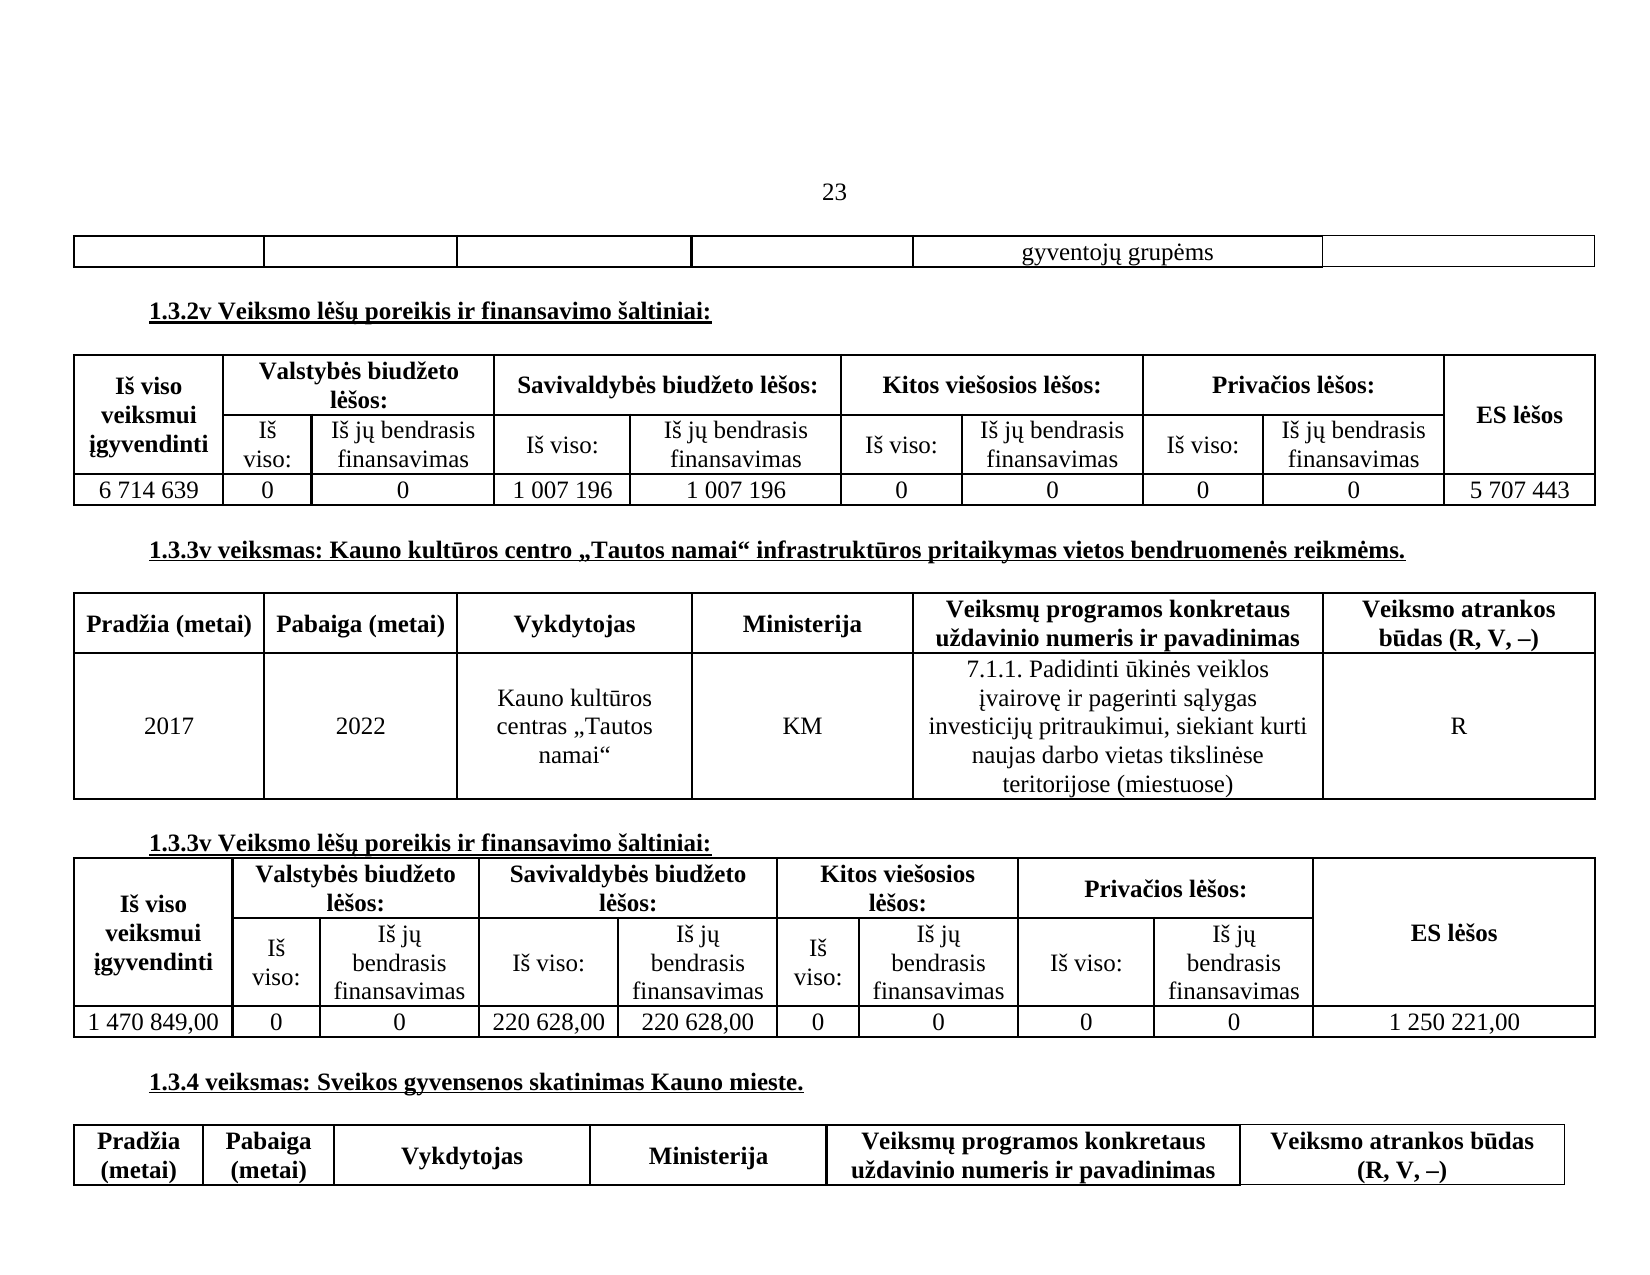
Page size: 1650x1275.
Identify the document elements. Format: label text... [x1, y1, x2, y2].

table_header Iš viso veiksmui įgyvendinti [75, 859, 231, 1005]
table_cell [458, 237, 690, 266]
table_header Vykdytojas [458, 594, 691, 652]
table_header Iš viso veiksmui įgyvendinti [75, 356, 222, 473]
table_cell 2022 [265, 654, 456, 798]
table_cell Iš viso: [1019, 919, 1153, 1005]
table_cell [265, 237, 456, 266]
table_cell Iš jų bendrasis finansavimas [619, 919, 776, 1005]
table_header Pradžia (metai) [75, 594, 263, 652]
table_cell KM [693, 654, 912, 798]
table_cell Iš jų bendrasis finansavimas [631, 416, 840, 473]
table_cell Iš jų bendrasis finansavimas [313, 416, 493, 473]
table_header Kitos viešosios lėšos: [778, 859, 1017, 917]
table_cell 7.1.1. Padidinti ūkinės veiklos įvairovę ir pagerinti sąlygas investicijų pritraukimui, siekiant kurti naujas darbo vietas tikslinėse teritorijose (miestuose) [914, 654, 1322, 798]
table_cell Iš viso: [480, 919, 617, 1005]
text 1.3.3v veiksmas: Kauno kultūros centro „Tautos namai“ infrastruktūros pritaikymas vietos bendruomenės reikmėms. [74, 535, 1595, 563]
table_cell [693, 237, 912, 266]
table_cell Iš jų bendrasis finansavimas [1155, 919, 1312, 1005]
text 1.3.3v Veiksmo lėšų poreikis ir finansavimo šaltiniai: [74, 828, 1595, 857]
table_header Ministerija [693, 594, 912, 652]
table_header Veiksmo atrankos būdas (R, V, –) [1241, 1125, 1564, 1184]
table_cell Iš jų bendrasis finansavimas [1264, 416, 1443, 473]
table_cell 5 707 443 [1445, 475, 1594, 504]
table_cell 0 [1264, 475, 1443, 504]
table_cell 0 [1144, 475, 1262, 504]
table_cell 0 [842, 475, 961, 504]
table_cell 0 [778, 1007, 858, 1036]
table_cell Iš jų bendrasis finansavimas [860, 919, 1017, 1005]
text 1.3.2v Veiksmo lėšų poreikis ir finansavimo šaltiniai: [74, 296, 1595, 325]
table_cell 1 250 221,00 [1314, 1007, 1594, 1036]
table_header Kitos viešosios lėšos: [842, 356, 1142, 413]
table_cell 0 [321, 1007, 478, 1036]
table_cell 220 628,00 [480, 1007, 617, 1036]
table_header Valstybės biudžeto lėšos: [224, 356, 493, 413]
table_header Privačios lėšos: [1019, 859, 1312, 917]
table_header Pabaiga (metai) [204, 1126, 333, 1184]
table_header Pradžia (metai) [75, 1126, 202, 1184]
table_cell Iš viso: [234, 919, 319, 1005]
table_cell 1 007 196 [495, 475, 629, 504]
table_header Vykdytojas [335, 1126, 589, 1184]
table_header ES lėšos [1314, 859, 1594, 1005]
table_cell 0 [234, 1007, 319, 1036]
table_header Veiksmų programos konkretaus uždavinio numeris ir pavadinimas [914, 594, 1322, 652]
table_header Savivaldybės biudžeto lėšos: [495, 356, 840, 413]
table_cell Kauno kultūros centras „Tautos namai“ [458, 654, 691, 798]
table_cell gyventojų grupėms [914, 237, 1322, 266]
table_cell 0 [860, 1007, 1017, 1036]
table_cell [1323, 236, 1594, 266]
table_cell Iš viso: [1144, 416, 1262, 473]
table_cell 0 [224, 475, 310, 504]
table_cell Iš viso: [224, 416, 310, 473]
table_cell [75, 237, 263, 266]
table_cell 1 007 196 [631, 475, 840, 504]
table_cell Iš viso: [778, 919, 858, 1005]
table_cell Iš jų bendrasis finansavimas [963, 416, 1142, 473]
table_cell R [1324, 654, 1594, 798]
table_cell Iš viso: [842, 416, 961, 473]
table_header Privačios lėšos: [1144, 356, 1443, 413]
table_cell 0 [963, 475, 1142, 504]
table_cell Iš viso: [495, 416, 629, 473]
table_header Veiksmų programos konkretaus uždavinio numeris ir pavadinimas [828, 1126, 1239, 1184]
table_header Veiksmo atrankos būdas (R, V, –) [1324, 594, 1594, 652]
table_cell 6 714 639 [75, 475, 222, 504]
table_header Valstybės biudžeto lėšos: [234, 859, 478, 917]
table_header Ministerija [591, 1126, 825, 1184]
table_cell 0 [313, 475, 493, 504]
table_cell Iš jų bendrasis finansavimas [321, 919, 478, 1005]
table_header Pabaiga (metai) [265, 594, 456, 652]
table_cell 0 [1019, 1007, 1153, 1036]
table_cell 220 628,00 [619, 1007, 776, 1036]
table_header ES lėšos [1445, 356, 1594, 473]
table_cell 2017 [75, 654, 263, 798]
table_header Savivaldybės biudžeto lėšos: [480, 859, 776, 917]
text 1.3.4 veiksmas: Sveikos gyvensenos skatinimas Kauno mieste. [74, 1067, 1595, 1096]
table_cell 1 470 849,00 [75, 1007, 231, 1036]
table_cell 0 [1155, 1007, 1312, 1036]
